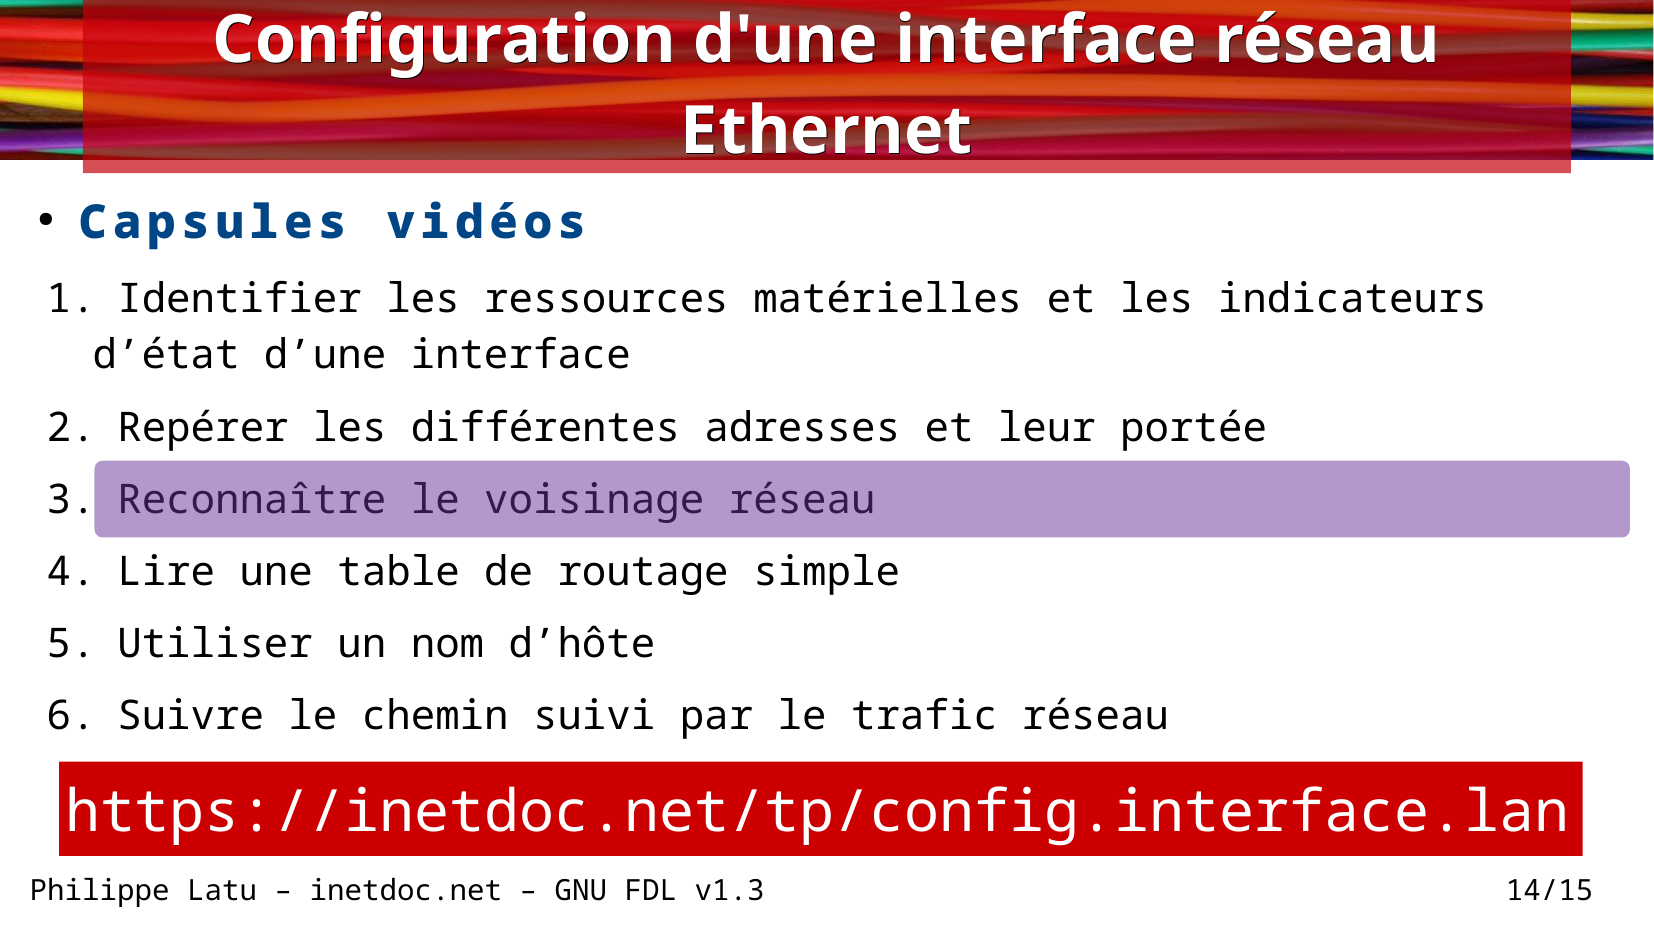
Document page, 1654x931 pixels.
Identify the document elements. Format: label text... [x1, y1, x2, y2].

picture [0, 0, 82, 160]
text_box [94, 460, 1630, 538]
text_box https://inetdoc.net/tp/config.interface.lan [59, 767, 1583, 856]
list Capsules vidéos Identifier les ressources matérielles et les indicateurs d’état d’une interface Repérer les différentes adresses et leur portée Reconnaître le voisinage réseau Lire une table de routage simple Utiliser un nom d’hôte Suivre le chemin suivi par le trafic réseau [23, 188, 1619, 745]
picture [1571, 0, 1654, 160]
title Configuration d'une interface réseau Ethernet [82, 10, 1571, 155]
text_box Philippe Latu – inetdoc.net – GNU FDL v1.3 <numéro>/15 [23, 862, 1619, 911]
